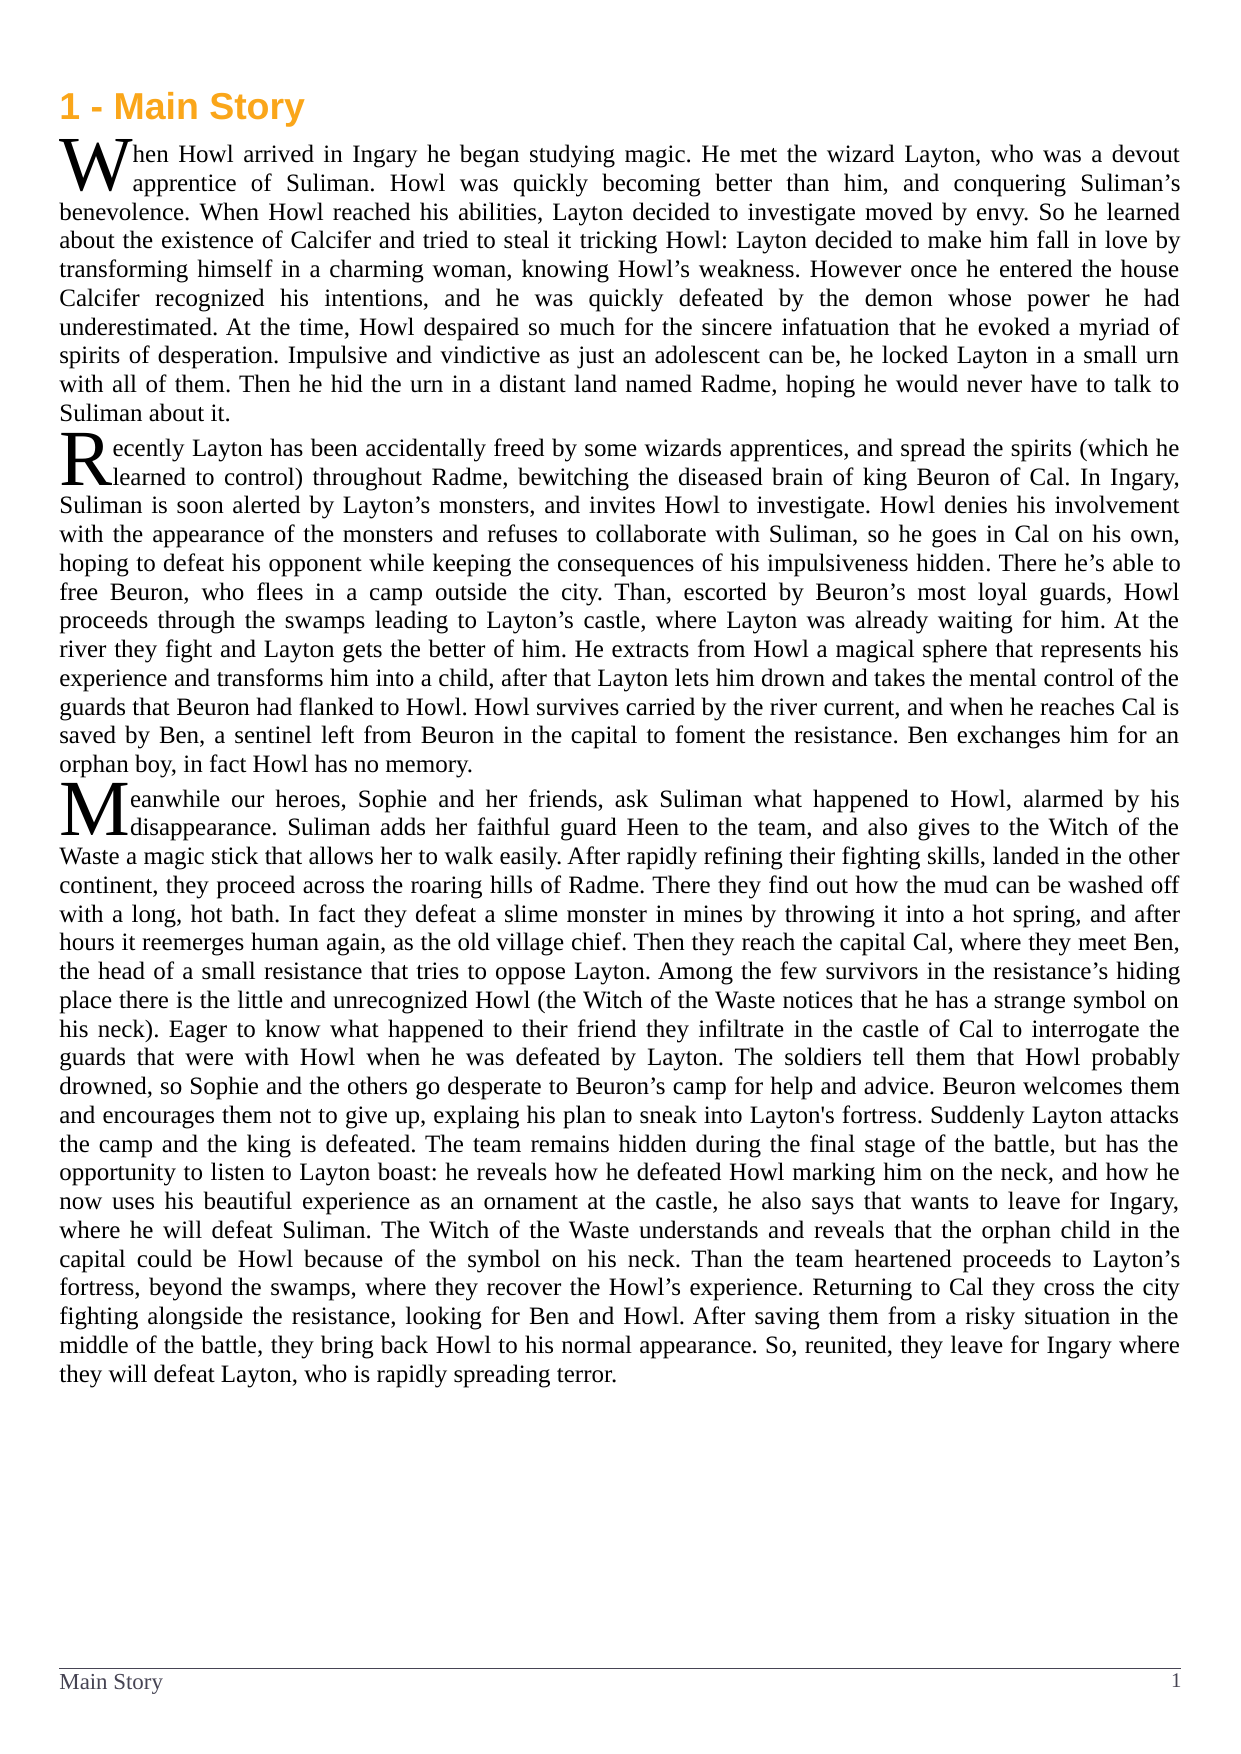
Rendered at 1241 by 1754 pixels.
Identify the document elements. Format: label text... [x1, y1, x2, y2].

text When Howl arrived in Ingary he began studying magic. He met the wizard Layton, who was a devout apprentice of Suliman. Howl was quickly becoming better than him, and conquering Suliman’s benevolence. When Howl reached his abilities, Layton decided to investigate moved by envy. So he learned about the existence of Calcifer and tried to steal it tricking Howl: Layton decided to make him fall in love by transforming himself in a charming woman, knowing Howl’s weakness. However once he entered the house Calcifer recognized his intentions, and he was quickly defeated by the demon whose power he had underestimated. At the time, Howl despaired so much for the sincere infatuation that he evoked a myriad of spirits of desperation. Impulsive and vindictive as just an adolescent can be, he locked Layton in a small urn with all of them. Then he hid the urn in a distant land named Radme, hoping he would never have to talk to Suliman about it. [59, 139, 1181, 427]
subtitle Main Story [59, 84, 1181, 127]
text Meanwhile our heroes, Sophie and her friends, ask Suliman what happened to Howl, alarmed by his disappearance. Suliman adds her faithful guard Heen to the team, and also gives to the Witch of the Waste a magic stick that allows her to walk easily. After rapidly refining their fighting skills, landed in the other continent, they proceed across the roaring hills of Radme. There they find out how the mud can be washed off with a long, hot bath. In fact they defeat a slime monster in mines by throwing it into a hot spring, and after hours it reemerges human again, as the old village chief. Then they reach the capital Cal, where they meet Ben, the head of a small resistance that tries to oppose Layton. Among the few survivors in the resistance’s hiding place there is the little and unrecognized Howl (the Witch of the Waste notices that he has a strange symbol on his neck). Eager to know what happened to their friend they infiltrate in the castle of Cal to interrogate the guards that were with Howl when he was defeated by Layton. The soldiers tell them that Howl probably drowned, so Sophie and the others go desperate to Beuron’s camp for help and advice. Beuron welcomes them and encourages them not to give up, explaing his plan to sneak into Layton's fortress. Suddenly Layton attacks the camp and the king is defeated. The team remains hidden during the final stage of the battle, but has the opportunity to listen to Layton boast: he reveals how he defeated Howl marking him on the neck, and how he now uses his beautiful experience as an ornament at the castle, he also says that wants to leave for Ingary, where he will defeat Suliman. The Witch of the Waste understands and reveals that the orphan child in the capital could be Howl because of the symbol on his neck. Than the team heartened proceeds to Layton’s fortress, beyond the swamps, where they recover the Howl’s experience. Returning to Cal they cross the city fighting alongside the resistance, looking for Ben and Howl. After saving them from a risky situation in the middle of the battle, they bring back Howl to his normal appearance. So, reunited, they leave for Ingary where they will defeat Layton, who is rapidly spreading terror. [59, 784, 1181, 1387]
text Recently Layton has been accidentally freed by some wizards apprentices, and spread the spirits (which he learned to control) throughout Radme, bewitching the diseased brain of king Beuron of Cal. In Ingary, Suliman is soon alerted by Layton’s monsters, and invites Howl to investigate. Howl denies his involvement with the appearance of the monsters and refuses to collaborate with Suliman, so he goes in Cal on his own, hoping to defeat his opponent while keeping the consequences of his impulsiveness hidden. There he’s able to free Beuron, who flees in a camp outside the city. Than, escorted by Beuron’s most loyal guards, Howl proceeds through the swamps leading to Layton’s castle, where Layton was already waiting for him. At the river they fight and Layton gets the better of him. He extracts from Howl a magical sphere that represents his experience and transforms him into a child, after that Layton lets him drown and takes the mental control of the guards that Beuron had flanked to Howl. Howl survives carried by the river current, and when he reaches Cal is saved by Ben, a sentinel left from Beuron in the capital to foment the resistance. Ben exchanges him for an orphan boy, in fact Howl has no memory. [59, 433, 1181, 778]
